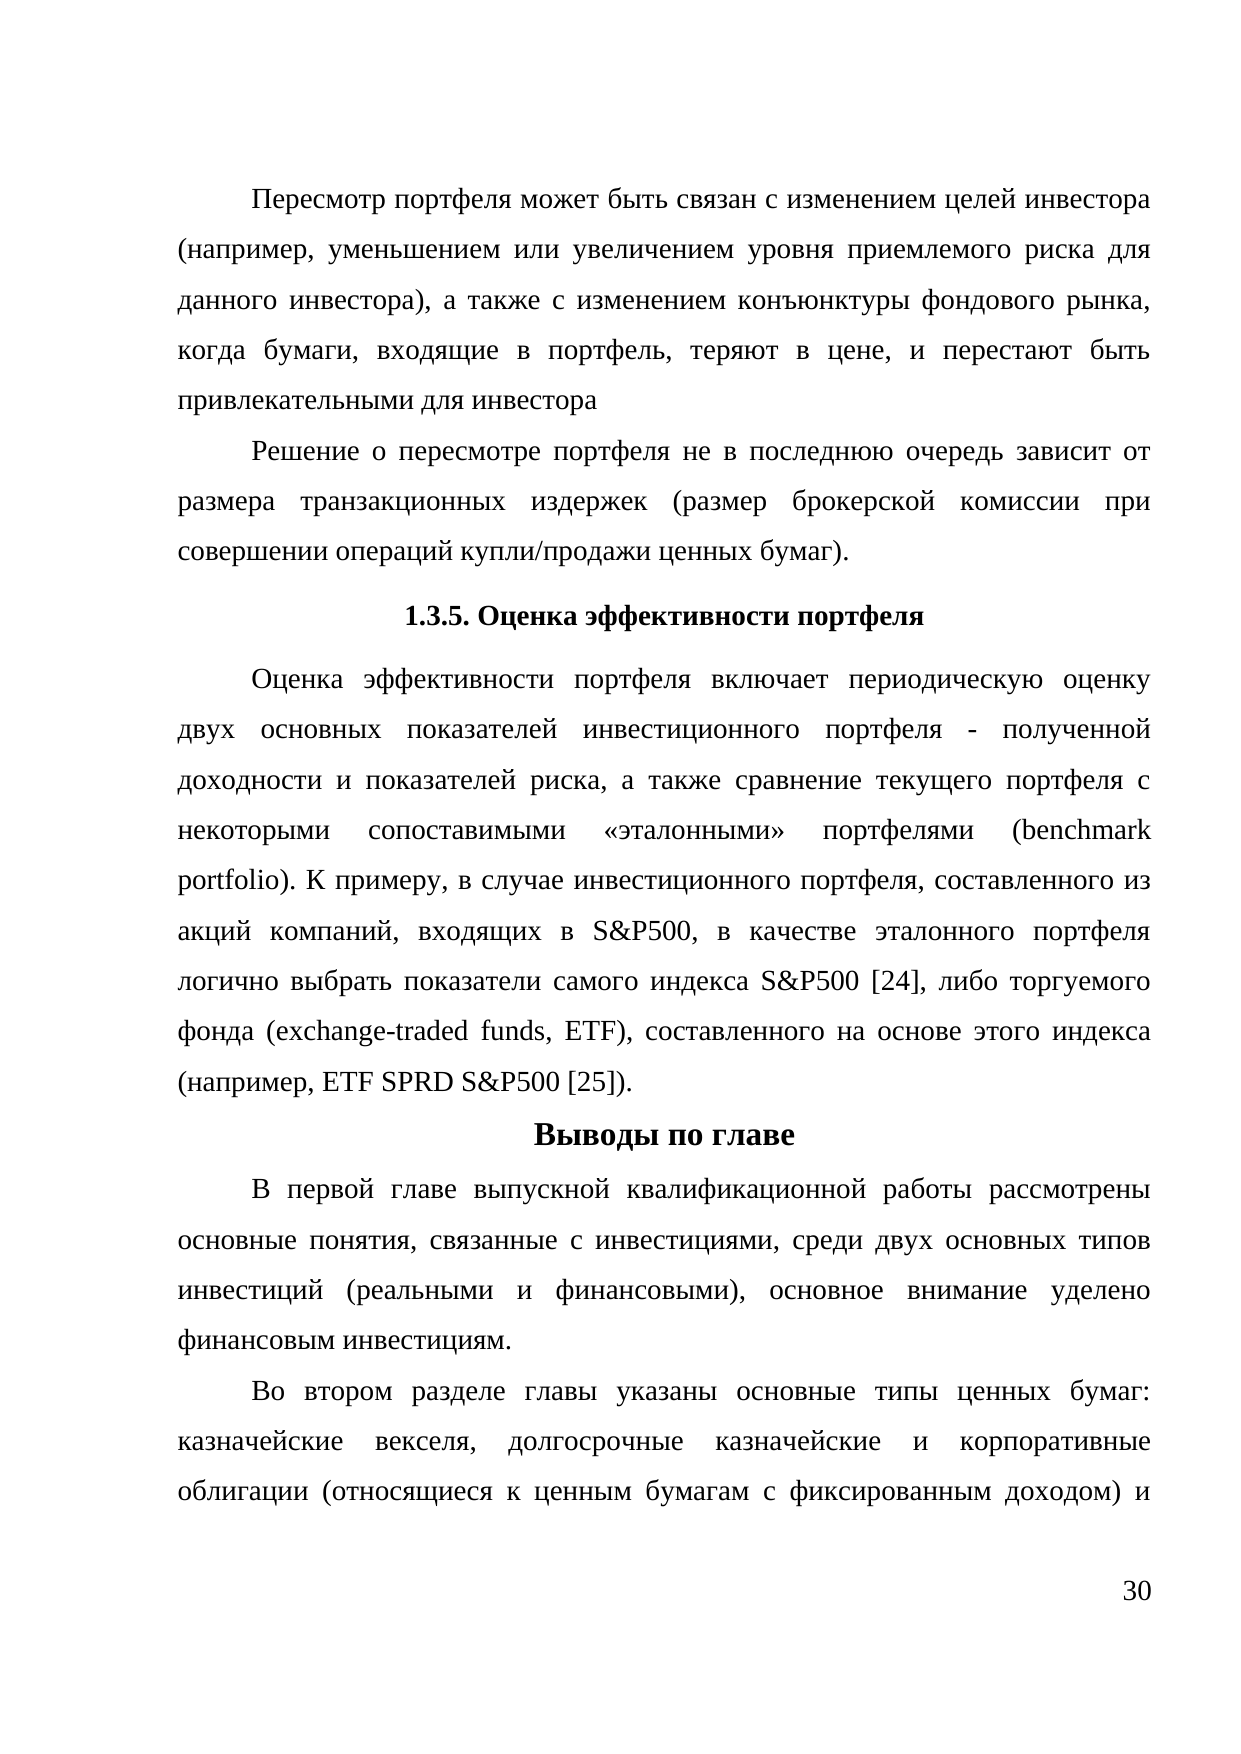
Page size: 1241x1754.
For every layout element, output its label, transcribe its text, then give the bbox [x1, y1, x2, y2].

text В первой главе выпускной квалификационной работы рассмотрены основные понятия, связанные с инвестициями, среди двух основных типов инвестиций (реальными и финансовыми), основное внимание уделено финансовым инвестициям. [177, 1171, 1152, 1356]
text Пересмотр портфеля может быть связан с изменением целей инвестора (например, уменьшением или увеличением уровня приемлемого риска для данного инвестора), а также с изменением конъюнктуры фондового рынка, когда бумаги, входящие в портфель, теряют в цене, и перестают быть привлекательными для инвестора [177, 181, 1152, 416]
text Оценка эффективности портфеля включает периодическую оценку двух основных показателей инвестиционного портфеля - полученной доходности и показателей риска, а также сравнение текущего портфеля с некоторыми сопоставимыми «эталонными» портфелями (benchmark portfolio). К примеру, в случае инвестиционного портфеля, составленного из акций компаний, входящих в S&P500, в качестве эталонного портфеля логично выбрать показатели самого индекса S&P500 [24], либо торгуемого фонда (exchange-traded funds, ETF), составленного на основе этого индекса (например, ETF SPRD S&P500 [25]). [177, 661, 1152, 1097]
subtitle 1.3.5. Оценка эффективности портфеля [177, 598, 1152, 632]
text Во втором разделе главы указаны основные типы ценных бумаг: казначейские векселя, долгосрочные казначейские и корпоративные облигации (относящиеся к ценным бумагам с фиксированным доходом) и [177, 1373, 1152, 1507]
text Решение о пересмотре портфеля не в последнюю очередь зависит от размера транзакционных издержек (размер брокерской комиссии при совершении операций купли/продажи ценных бумаг). [177, 433, 1152, 567]
subtitle Выводы по главе [177, 1114, 1152, 1152]
